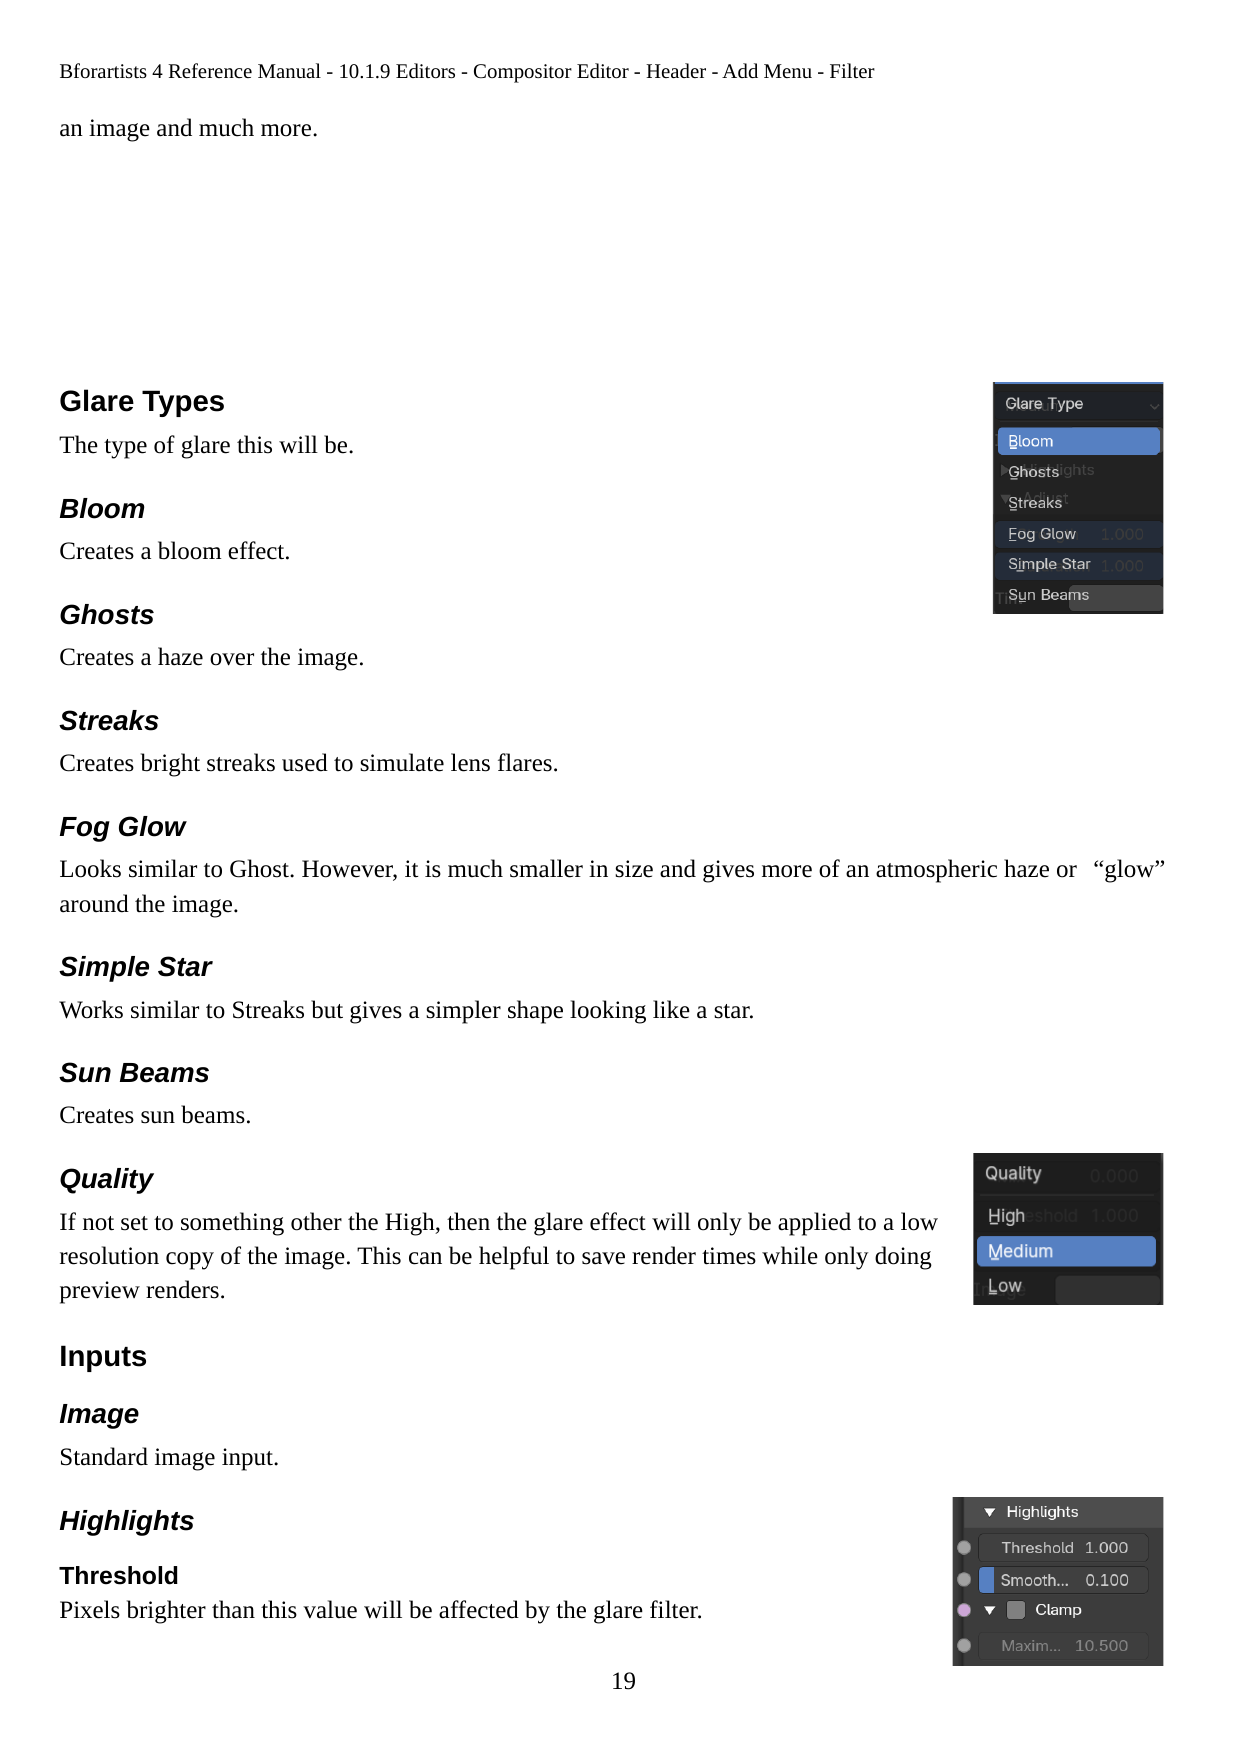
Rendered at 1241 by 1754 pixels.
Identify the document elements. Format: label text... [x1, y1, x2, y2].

subtitle [1164, 492, 1181, 524]
text Looks similar to Ghost. However, it is much smaller in size and gives more of an atmospheric haze or “glow” around the image. [59, 854, 1181, 917]
text Standard image input. [59, 1442, 1181, 1471]
text Creates a haze over the image. [59, 642, 1181, 671]
subtitle Image [59, 1398, 1181, 1430]
subtitle Inputs [59, 1339, 1181, 1373]
subtitle Simple Star [59, 950, 1181, 982]
picture [992, 382, 1164, 614]
subtitle [1164, 384, 1181, 418]
subtitle Ghosts [59, 598, 1181, 630]
subtitle [1164, 1162, 1181, 1194]
subtitle Highlights [59, 1504, 952, 1536]
picture [952, 1497, 1164, 1666]
text The type of glare this will be. [59, 431, 992, 459]
subtitle Fog Glow [59, 810, 1181, 842]
text Works similar to Streaks but gives a simpler shape looking like a star. [59, 995, 1181, 1023]
picture [973, 1153, 1164, 1305]
subtitle Bloom [59, 492, 992, 524]
subtitle Glare Types [59, 384, 992, 418]
text an image and much more. [59, 113, 1181, 141]
text Pixels brighter than this value will be affected by the glare filter. [59, 1596, 952, 1624]
text Creates sun beams. [59, 1101, 1181, 1129]
subtitle Sun Beams [59, 1056, 1181, 1088]
text [1164, 536, 1181, 565]
subtitle Streaks [59, 704, 1181, 736]
subtitle Quality [59, 1162, 973, 1194]
text Creates a bloom effect. [59, 536, 992, 565]
subtitle [1164, 1504, 1181, 1536]
text If not set to something other the High, then the glare effect will only be applied to a low resolution copy of the image. This can be helpful to save render times while only doing preview renders. [59, 1207, 973, 1304]
subtitle [1164, 1561, 1181, 1589]
text Creates bright streaks used to simulate lens flares. [59, 748, 1181, 777]
subtitle Threshold [59, 1561, 952, 1589]
